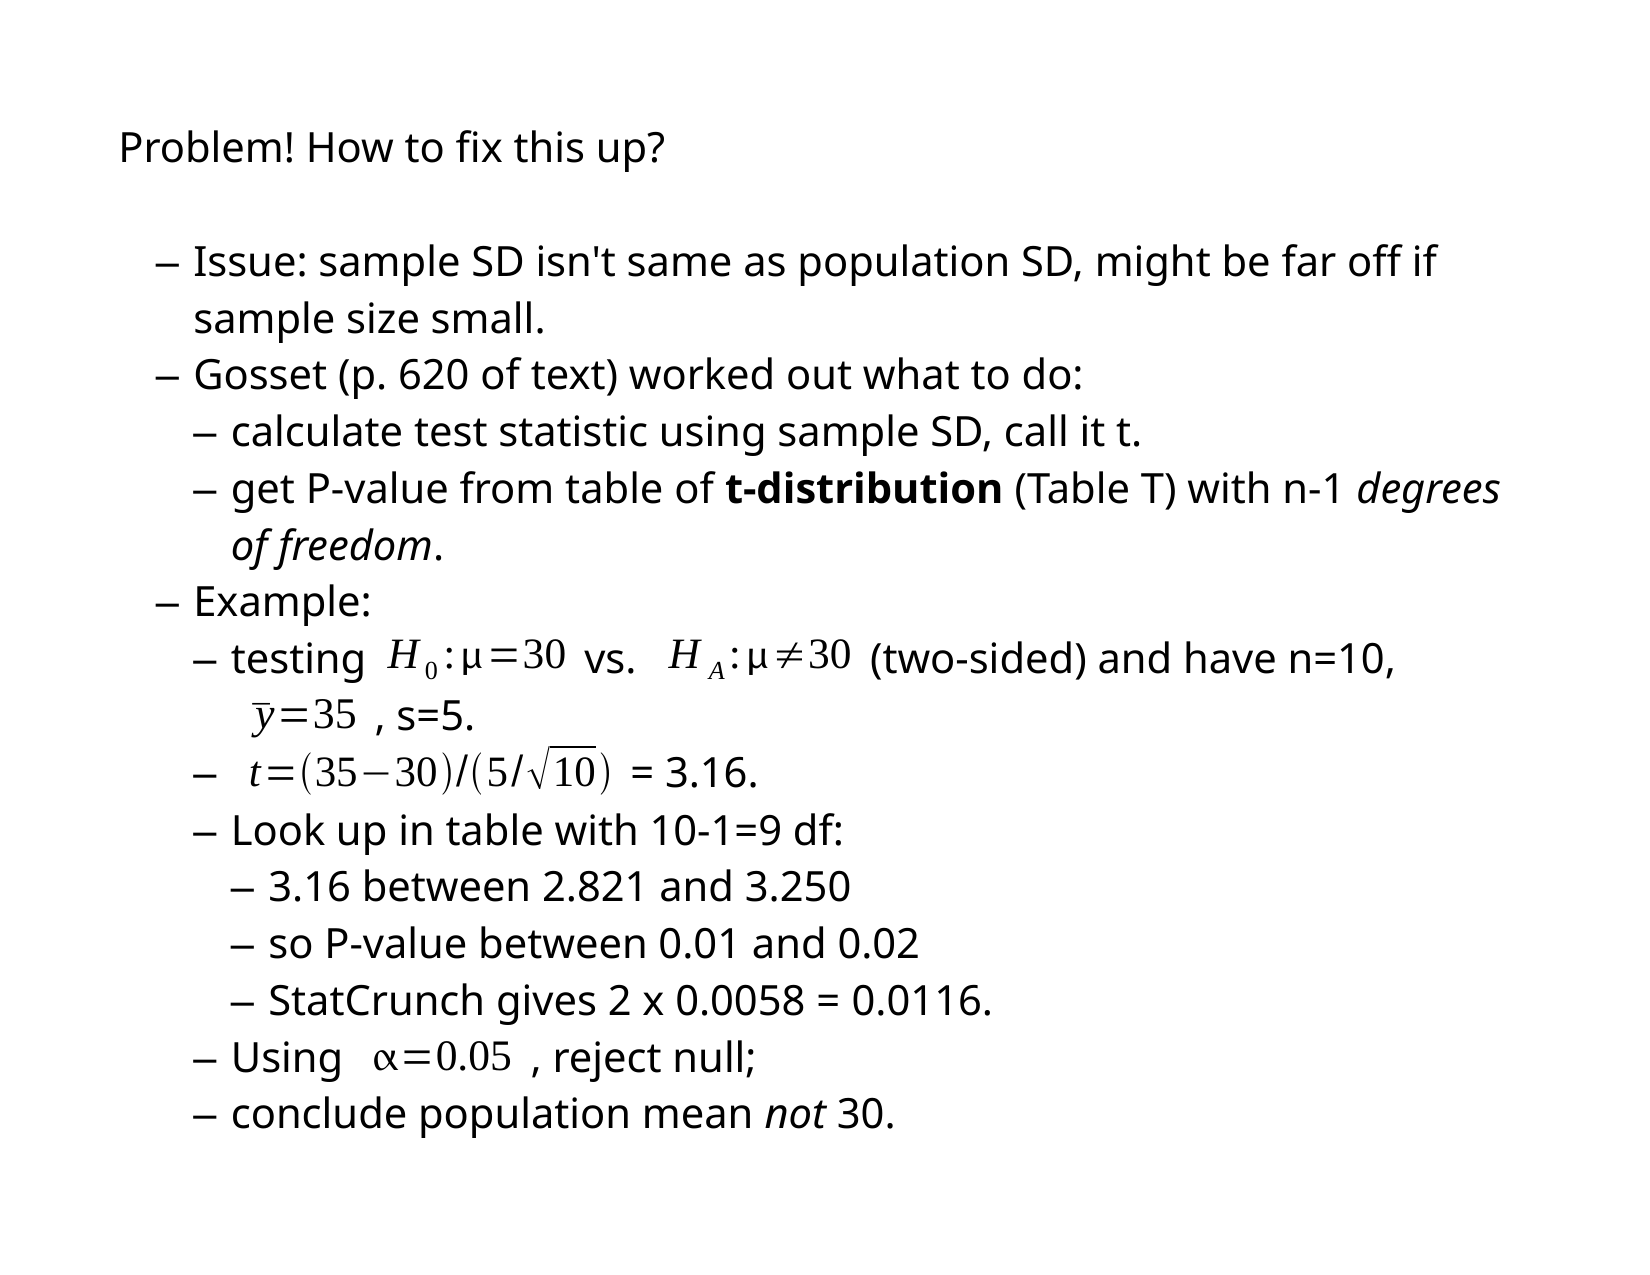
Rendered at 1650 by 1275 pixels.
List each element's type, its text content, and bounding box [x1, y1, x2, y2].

list testingvs. (two-sided) and have n=10, , s=5. [193, 629, 1532, 743]
list conclude population mean not 30. [193, 1084, 1532, 1141]
list StatCrunch gives 2 x 0.0058 = 0.0116. [231, 971, 1532, 1027]
list = 3.16. [193, 743, 1532, 800]
list 3.16 between 2.821 and 3.250 [231, 857, 1532, 914]
list Look up in table with 10-1=9 df: [193, 800, 1532, 857]
list Issue: sample SD isn't same as population SD, might be far off if sample size small. [156, 232, 1532, 345]
list Using , reject null; [193, 1027, 1532, 1084]
list so P-value between 0.01 and 0.02 [231, 914, 1532, 971]
list Example: [156, 572, 1532, 629]
list calculate test statistic using sample SD, call it t. [193, 402, 1532, 459]
text Problem! How to fix this up? [118, 118, 1532, 175]
list get P-value from table of t-distribution (Table T) with n-1 degrees of freedom. [193, 459, 1532, 572]
list Gosset (p. 620 of text) worked out what to do: [156, 345, 1532, 402]
